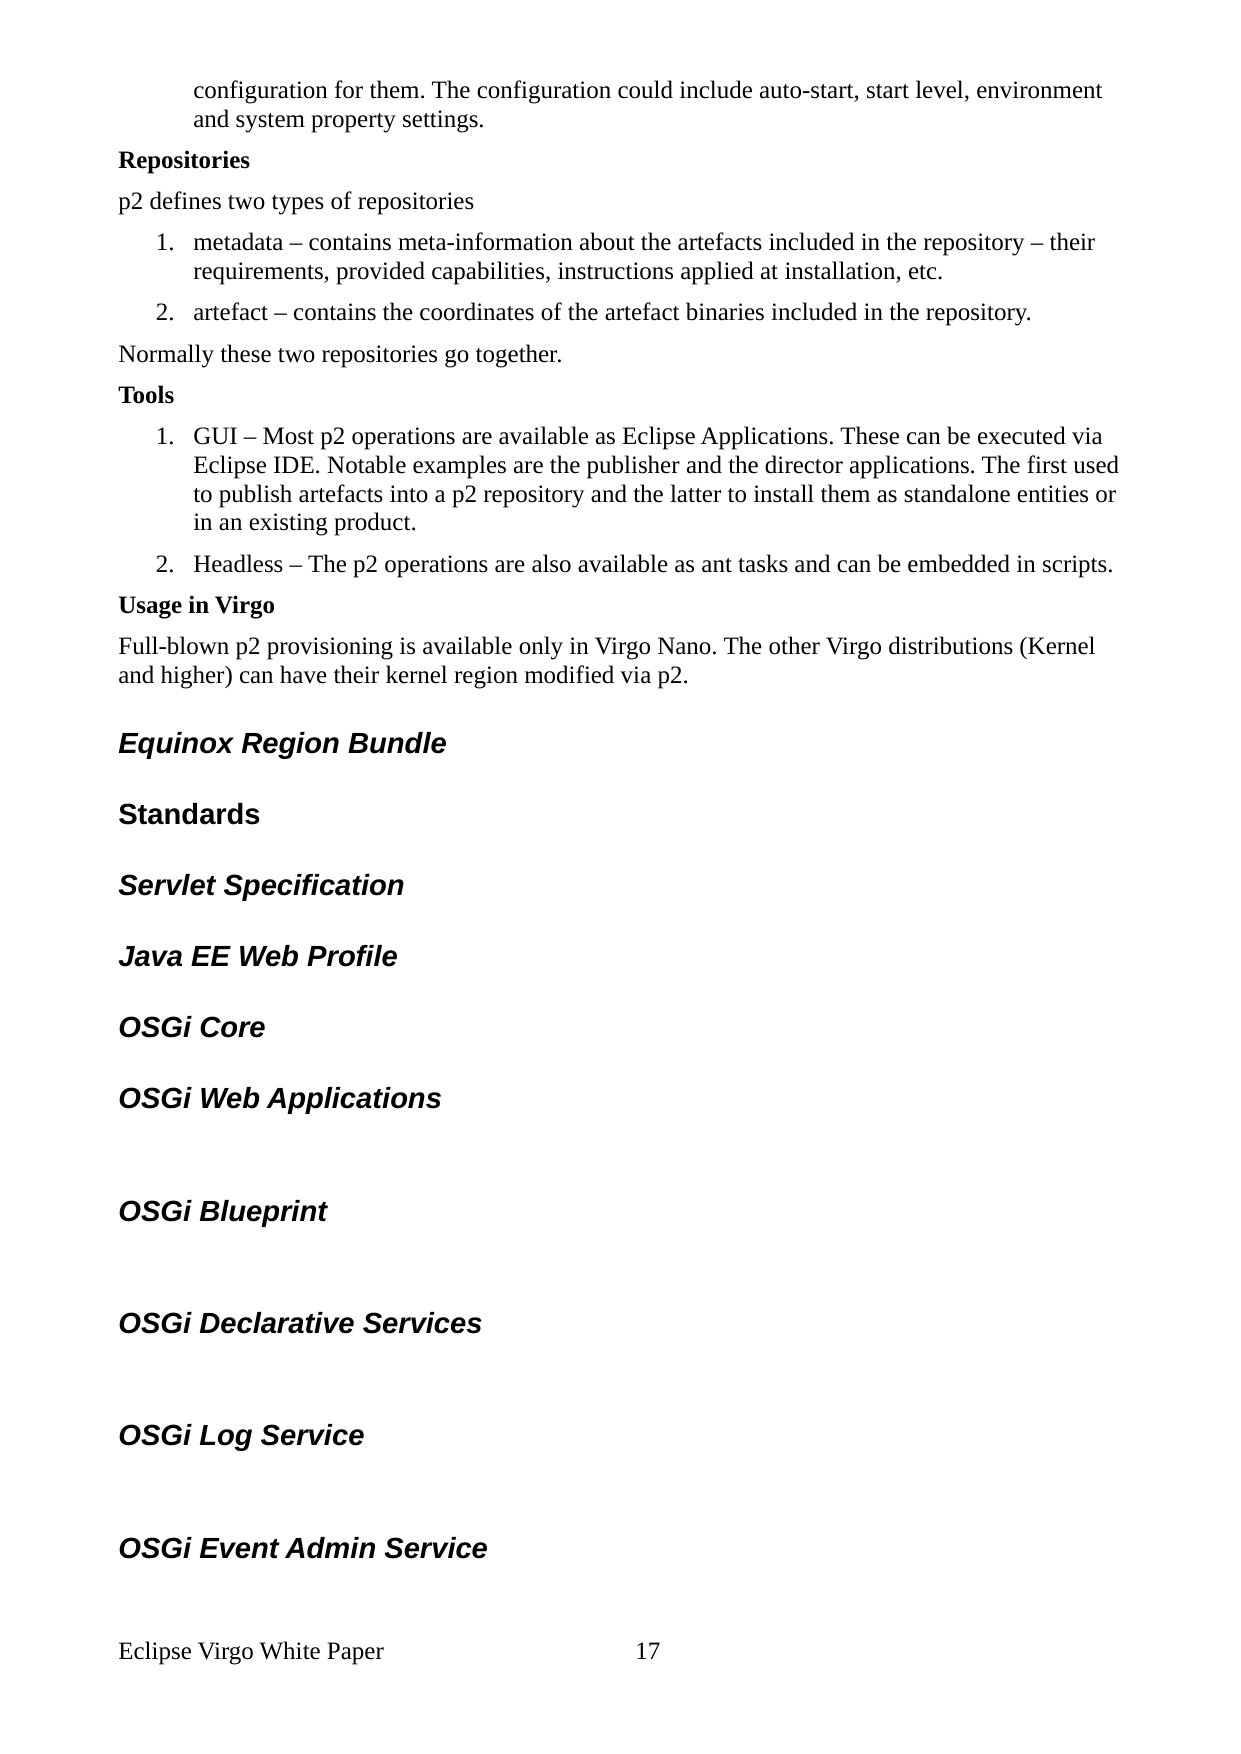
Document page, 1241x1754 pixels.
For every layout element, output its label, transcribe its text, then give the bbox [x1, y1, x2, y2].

list configuration for them. The configuration could include auto-start, start level, environment and system property settings. [156, 75, 1122, 132]
list metadata – contains meta-information about the artefacts included in the repository – their requirements, provided capabilities, instructions applied at installation, etc. [156, 227, 1122, 285]
subtitle OSGi Event Admin Service [118, 1531, 1122, 1564]
text Full-blown p2 provisioning is available only in Virgo Nano. The other Virgo distributions (Kernel and higher) can have their kernel region modified via p2. [118, 631, 1122, 689]
text Normally these two repositories go together. [118, 339, 1122, 367]
subtitle Standards [118, 797, 1122, 831]
subtitle Equinox Region Bundle [118, 726, 1122, 760]
subtitle OSGi Core [118, 1010, 1122, 1044]
text p2 defines two types of repositories [118, 186, 1122, 215]
subtitle OSGi Blueprint [118, 1194, 1122, 1227]
text Repositories [118, 145, 1122, 174]
list artefact – contains the coordinates of the artefact binaries included in the repository. [156, 297, 1122, 326]
text Tools [118, 380, 1122, 409]
subtitle OSGi Declarative Services [118, 1306, 1122, 1339]
subtitle Java EE Web Profile [118, 939, 1122, 973]
list Headless – The p2 operations are also available as ant tasks and can be embedded in scripts. [156, 549, 1122, 577]
subtitle OSGi Log Service [118, 1418, 1122, 1452]
subtitle Servlet Specification [118, 868, 1122, 902]
subtitle OSGi Web Applications [118, 1081, 1122, 1115]
text Usage in Virgo [118, 590, 1122, 619]
list GUI – Most p2 operations are available as Eclipse Applications. These can be executed via Eclipse IDE. Notable examples are the publisher and the director applications. The first used to publish artefacts into a p2 repository and the latter to install them as standalone entities or in an existing product. [156, 421, 1122, 536]
